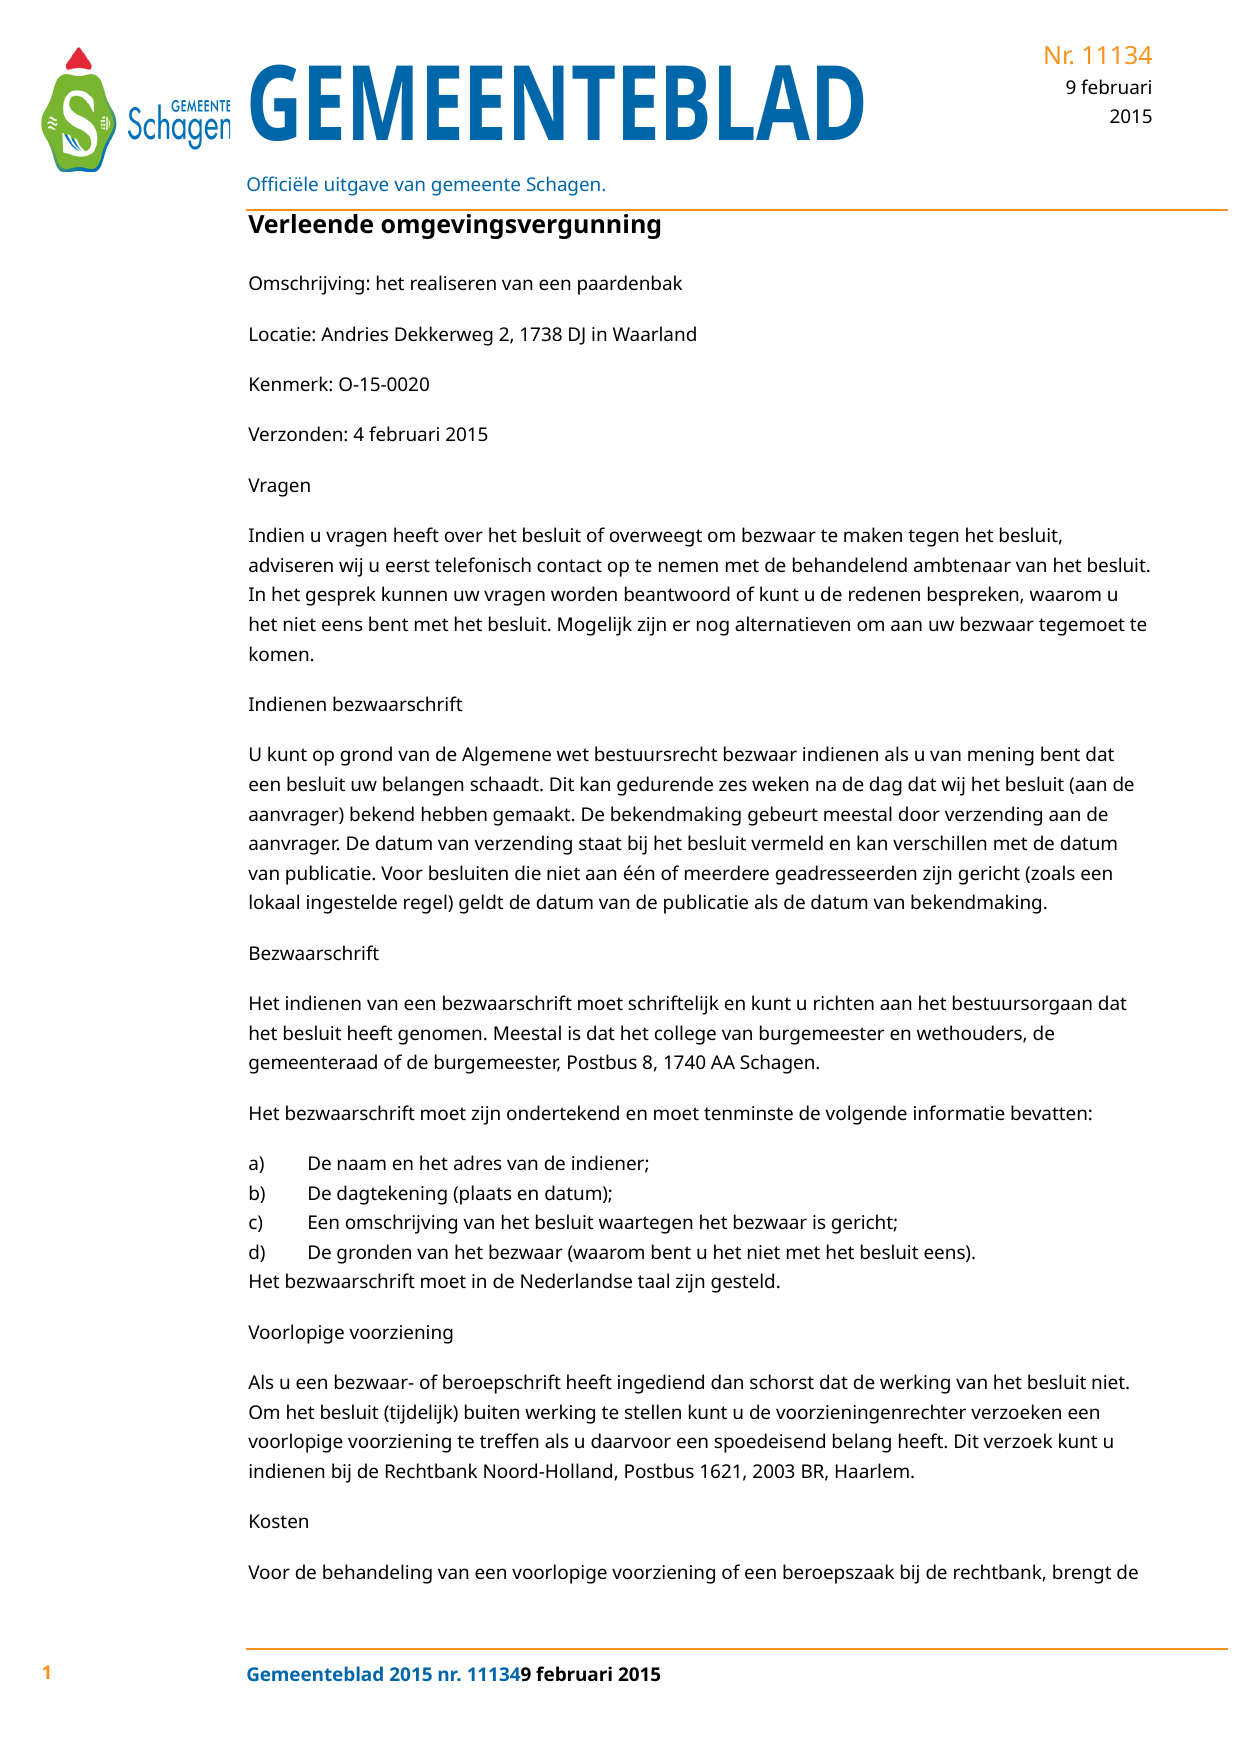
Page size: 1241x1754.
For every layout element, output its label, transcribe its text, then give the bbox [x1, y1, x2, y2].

text Verleende omgevingsvergunning [248, 211, 1152, 241]
text Het bezwaarschrift moet in de Nederlandse taal zijn gesteld. [248, 1269, 1152, 1294]
text Voorlopige voorziening [248, 1319, 1152, 1345]
text Indienen bezwaarschrift [248, 691, 1152, 717]
list De gronden van het bezwaar (waarom bent u het niet met het besluit eens). [248, 1239, 1152, 1265]
text Verzonden: 4 februari 2015 [248, 422, 1152, 447]
text Als u een bezwaar- of beroepschrift heeft ingediend dan schorst dat de werking van het besluit niet. Om het besluit (tijdelijk) buiten werking te stellen kunt u de voorzieningenrechter verzoeken een voorlopige voorziening te treffen als u daarvoor een spoedeisend belang heeft. Dit verzoek kunt u indienen bij de Rechtbank Noord-Holland, Postbus 1621, 2003 BR, Haarlem. [248, 1369, 1152, 1484]
text U kunt op grond van de Algemene wet bestuursrecht bezwaar indienen als u van mening bent dat een besluit uw belangen schaadt. Dit kan gedurende zes weken na de dag dat wij het besluit (aan de aanvrager) bekend hebben gemaakt. De bekendmaking gebeurt meestal door verzending aan de aanvrager. De datum van verzending staat bij het besluit vermeld en kan verschillen met de datum van publicatie. Voor besluiten die niet aan één of meerdere geadresseerden zijn gericht (zoals een lokaal ingestelde regel) geldt de datum van de publicatie als de datum van bekendmaking. [248, 742, 1152, 915]
text Kosten [248, 1509, 1152, 1534]
text Voor de behandeling van een voorlopige voorziening of een beroepszaak bij de rechtbank, brengt de [248, 1559, 1152, 1585]
text Bezwaarschrift [248, 940, 1152, 966]
text Vragen [248, 472, 1152, 498]
text Omschrijving: het realiseren van een paardenbak [248, 270, 1152, 296]
list De dagtekening (plaats en datum); [248, 1180, 1152, 1206]
text Locatie: Andries Dekkerweg 2, 1738 DJ in Waarland [248, 321, 1152, 346]
list De naam en het adres van de indiener; [248, 1150, 1152, 1176]
text Indien u vragen heeft over het besluit of overweegt om bezwaar te maken tegen het besluit, adviseren wij u eerst telefonisch contact op te nemen met de behandelend ambtenaar van het besluit. In het gesprek kunnen uw vragen worden beantwoord of kunt u de redenen bespreken, waarom u het niet eens bent met het besluit. Mogelijk zijn er nog alternatieven om aan uw bezwaar tegemoet te komen. [248, 522, 1152, 666]
list Een omschrijving van het besluit waartegen het bezwaar is gericht; [248, 1209, 1152, 1235]
text Het indienen van een bezwaarschrift moet schriftelijk en kunt u richten aan het bestuursorgaan dat het besluit heeft genomen. Meestal is dat het college van burgemeester en wethouders, de gemeenteraad of de burgemeester, Postbus 8, 1740 AA Schagen. [248, 990, 1152, 1075]
text Het bezwaarschrift moet zijn ondertekend en moet tenminste de volgende informatie bevatten: [248, 1100, 1152, 1126]
picture [41, 47, 231, 172]
text Kenmerk: O-15-0020 [248, 371, 1152, 397]
